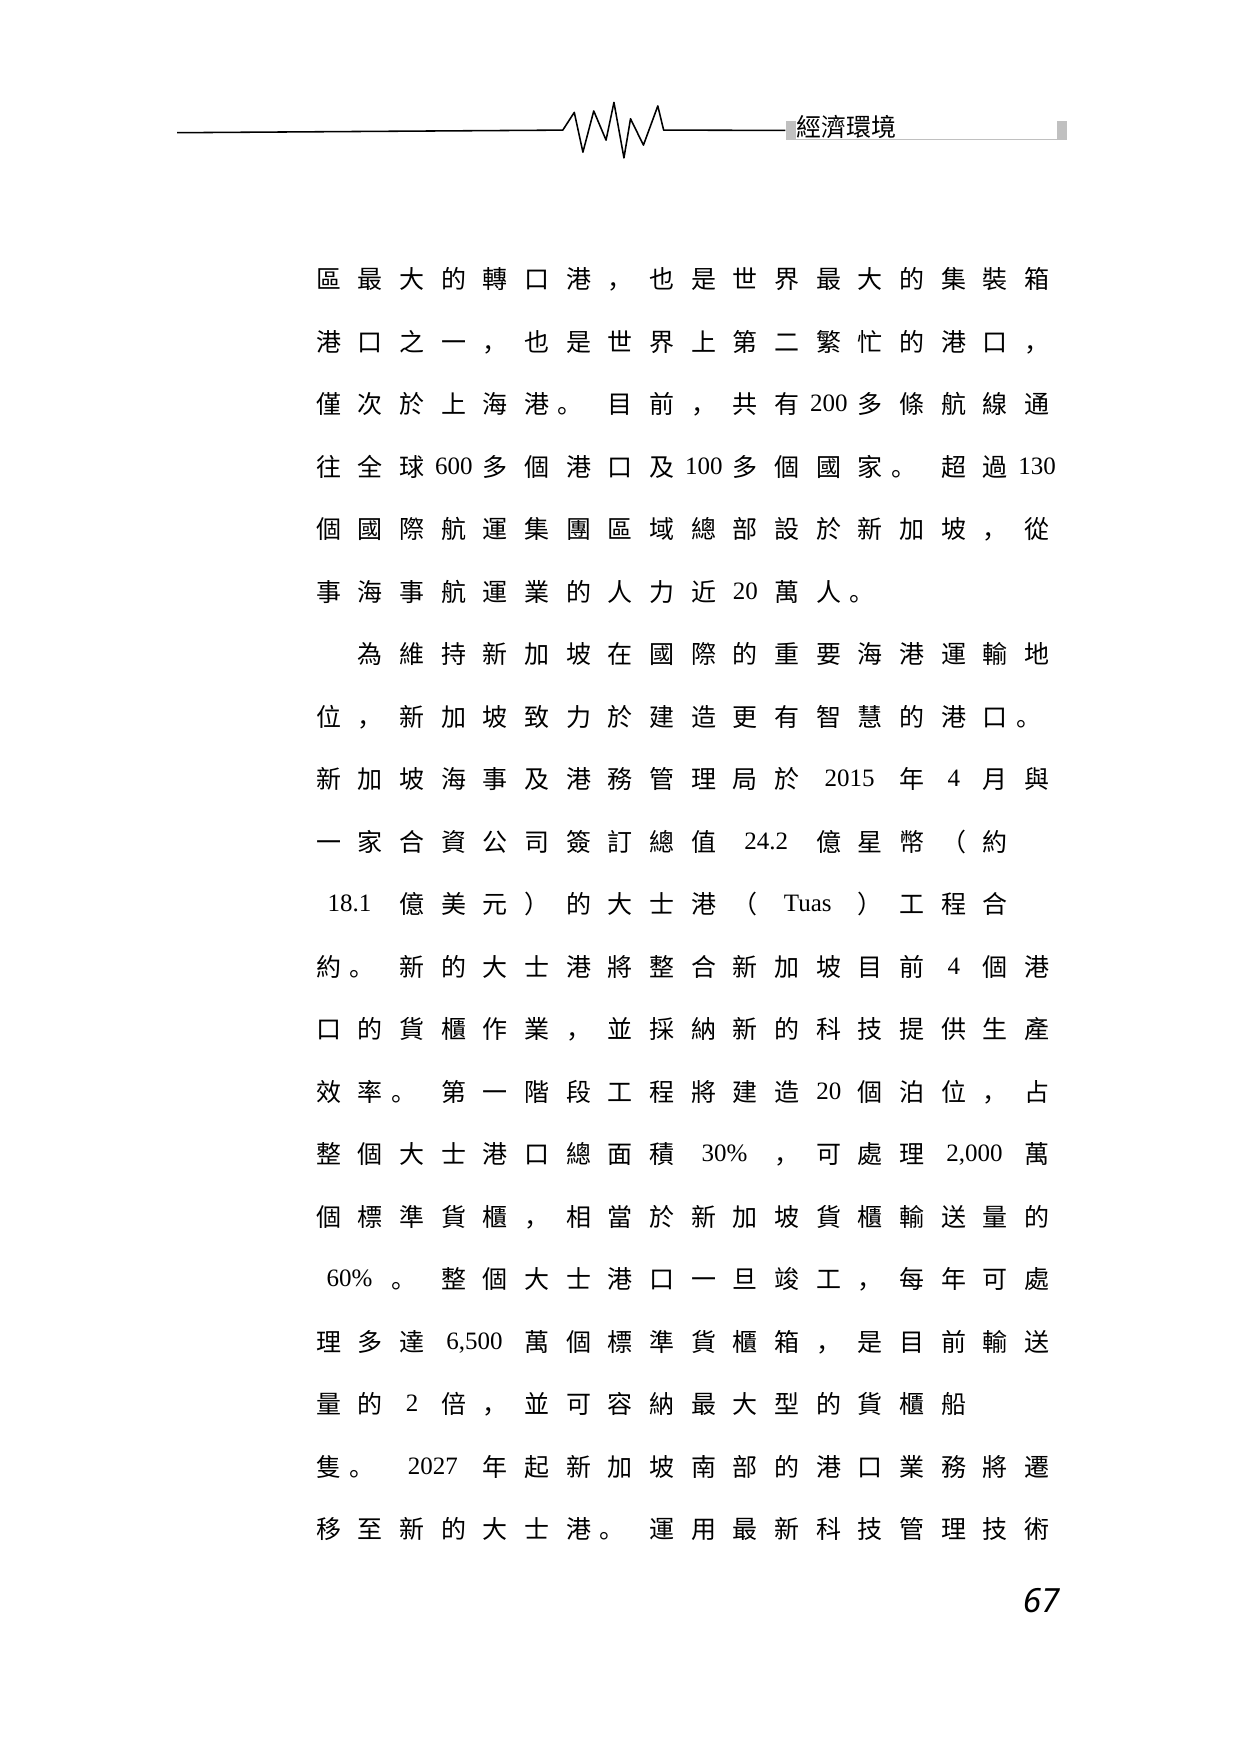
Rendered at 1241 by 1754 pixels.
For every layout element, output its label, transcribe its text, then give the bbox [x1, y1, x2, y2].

text 為維持新加坡在國際的重要海港運輸地位，新加坡致力於建造更有智慧的港口。新加坡海事及港務管理局於2015年4月與一家合資公司簽訂總值24.2億星幣（約18.1億美元）的大士港（Tuas）工程合約。新的大士港將整合新加坡目前4個港口的貨櫃作業，並採納新的科技提供生產效率。第一階段工程將建造20個泊位，占整個大士港口總面積30%，可處理2,000萬個標準貨櫃，相當於新加坡貨櫃輸送量的60%。整個大士港口一旦竣工，每年可處理多達6,500萬個標準貨櫃箱，是目前輸送量的2倍，並可容納最大型的貨櫃船隻。2027年起新加坡南部的港口業務將遷移至新的大士港。運用最新科技管理技術 [281, 611, 1058, 1549]
text 區最大的轉口港，也是世界最大的集裝箱港口之一，也是世界上第二繁忙的港口，僅次於上海港。目前，共有200多條航線通往全球600多個港口及100多個國家。超過130個國際航運集團區域總部設於新加坡，從事海事航運業的人力近20萬人。 [281, 236, 1058, 611]
